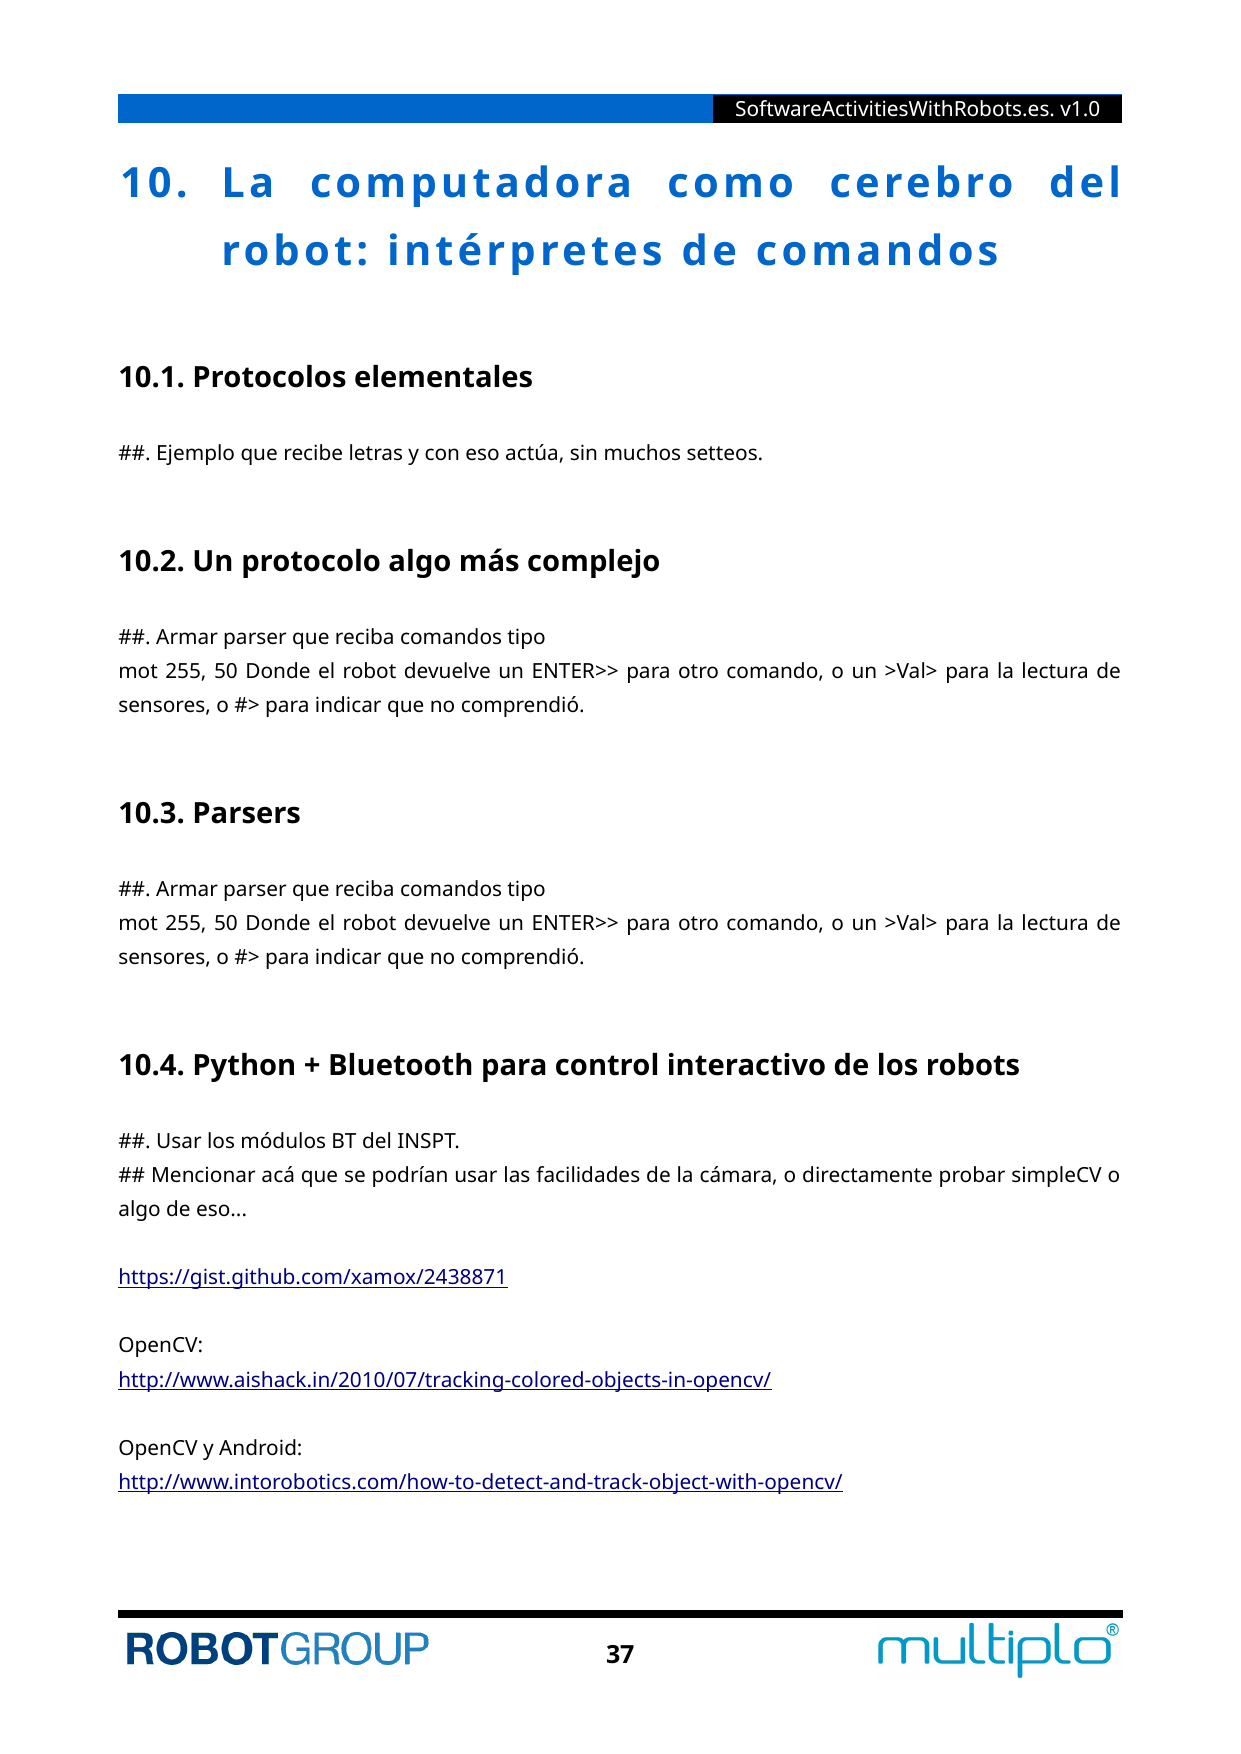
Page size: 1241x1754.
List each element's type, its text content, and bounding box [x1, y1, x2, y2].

text mot 255, 50 Donde el robot devuelve un ENTER>> para otro comando, o un >Val> para la lectura de sensores, o #> para indicar que no comprendió. [118, 656, 1122, 719]
text 10.2. Un protocolo algo más complejo [118, 541, 1122, 580]
picture [118, 1622, 434, 1673]
text OpenCV y Android: [118, 1433, 1122, 1461]
text ## Mencionar acá que se podrían usar las facilidades de la cámara, o directamente probar simpleCV o algo de eso... [118, 1160, 1122, 1223]
text 10. La computadora como cerebro del robot: intérpretes de comandos [120, 152, 1122, 277]
picture [877, 1622, 1123, 1679]
text http://www.aishack.in/2010/07/tracking-colored-objects-in-opencv/ [118, 1365, 1122, 1393]
text ##. Usar los módulos BT del INSPT. [118, 1126, 1122, 1155]
text ##. Armar parser que reciba comandos tipo [118, 622, 1122, 651]
text https://gist.github.com/xamox/2438871 [118, 1262, 1122, 1291]
text ##. Ejemplo que recibe letras y con eso actúa, sin muchos setteos. [118, 438, 1122, 467]
text 10.1. Protocolos elementales [118, 357, 1122, 396]
text mot 255, 50 Donde el robot devuelve un ENTER>> para otro comando, o un >Val> para la lectura de sensores, o #> para indicar que no comprendió. [118, 908, 1122, 971]
text OpenCV: [118, 1331, 1122, 1359]
text http://www.intorobotics.com/how-to-detect-and-track-object-with-opencv/ [118, 1467, 1122, 1495]
text 10.3. Parsers [118, 793, 1122, 832]
text 10.4. Python + Bluetooth para control interactivo de los robots [118, 1044, 1122, 1084]
text ##. Armar parser que reciba comandos tipo [118, 874, 1122, 903]
